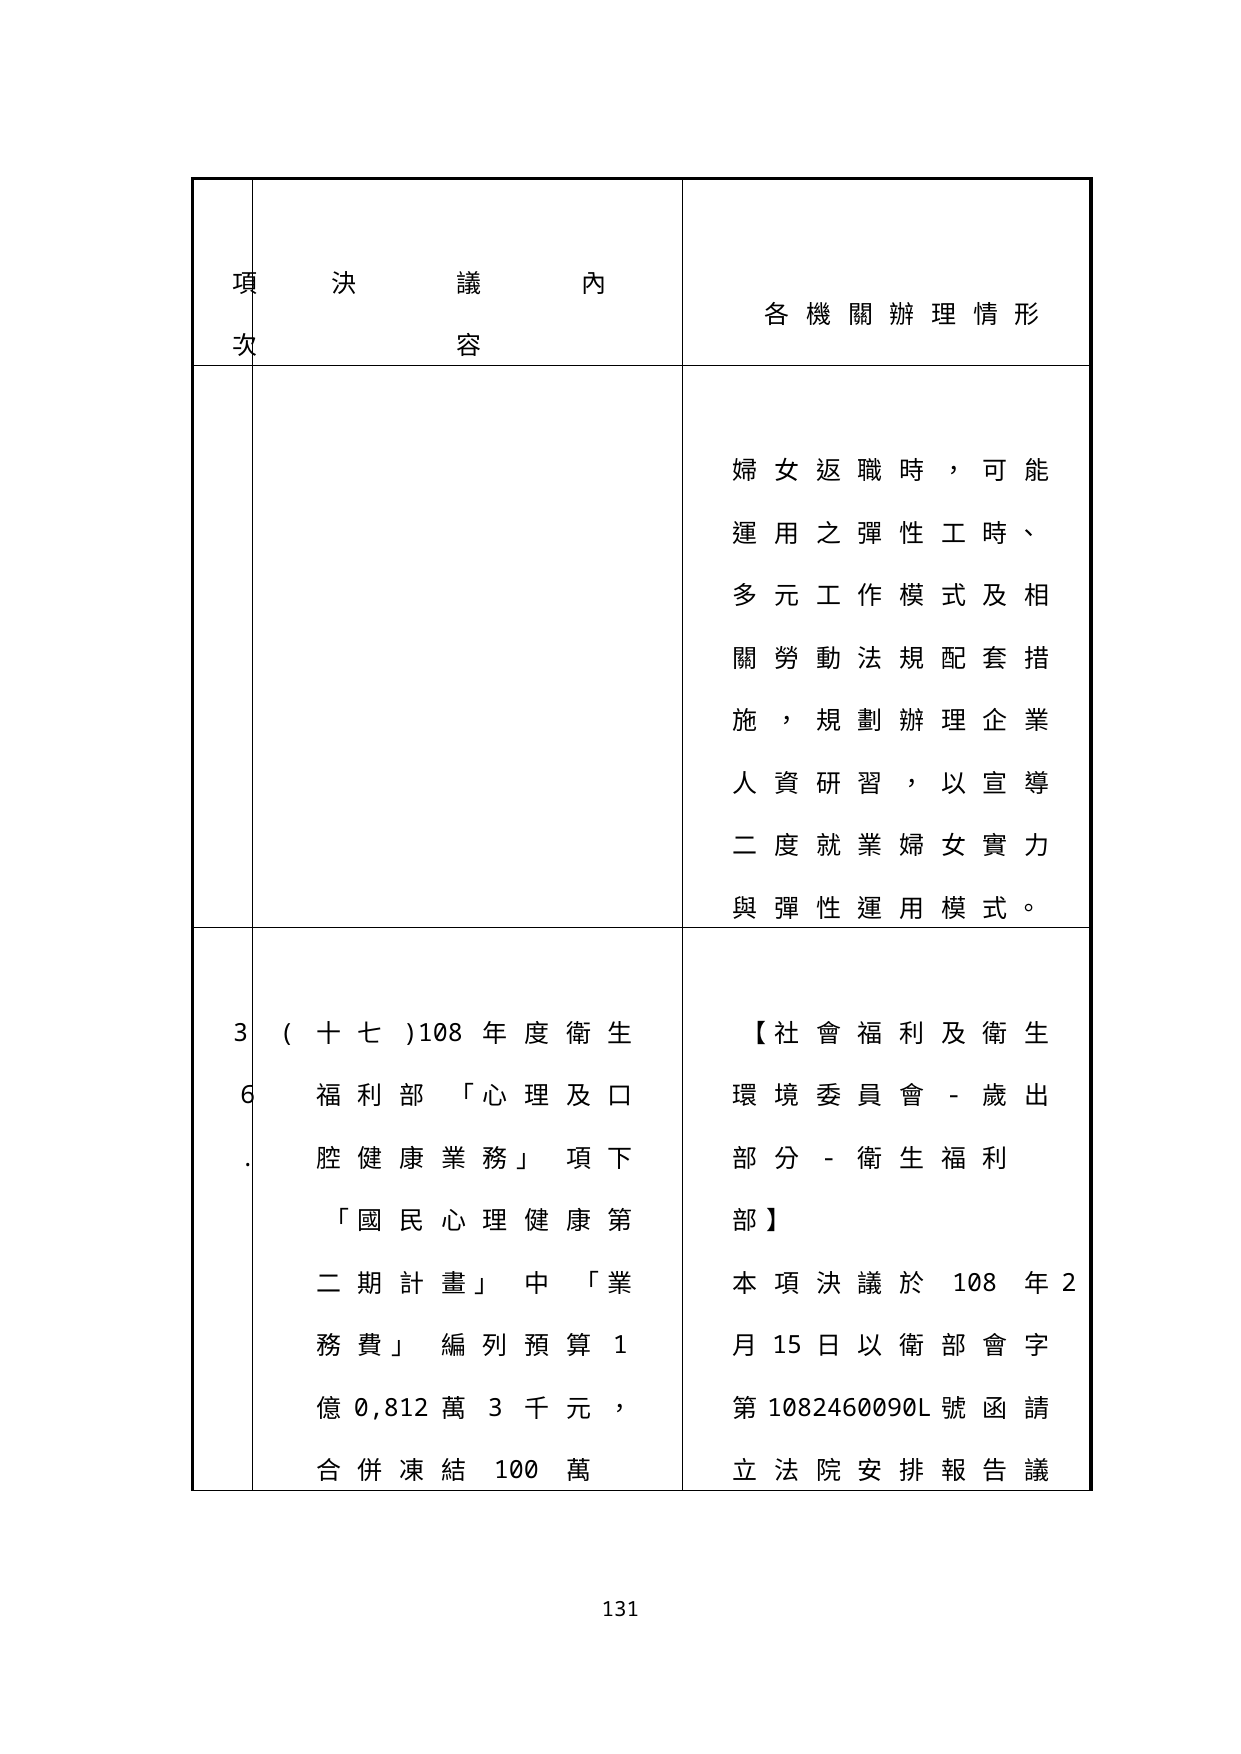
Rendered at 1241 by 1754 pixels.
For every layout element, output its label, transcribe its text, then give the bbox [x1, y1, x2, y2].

table_header 各機關辦理情形 [683, 180, 1089, 365]
table_cell 36. [194, 928, 252, 1490]
table_cell 【社會福利及衛生環境委員會-歲出部分-衛生福利部】 本項決議於108年2月15日以衛部會字第1082460090L號函請立法院安排報告議 [683, 928, 1089, 1490]
table_header 項次 [194, 180, 252, 365]
table_cell 婦女返職時，可能運用之彈性工時、多元工作模式及相關勞動法規配套措施，規劃辦理企業人資研習，以宣導二度就業婦女實力與彈性運用模式。 [683, 366, 1089, 927]
table_cell [253, 366, 682, 927]
table_header 決 議 內 容 [253, 180, 682, 365]
table_cell (十七)108年度衛生福利部「心理及口腔健康業務」項下「國民心理健康第二期計畫」中「業務費」編列預算1億0,812萬3千元，合併凍結100萬 [253, 928, 682, 1490]
table_cell 35. [194, 366, 252, 927]
